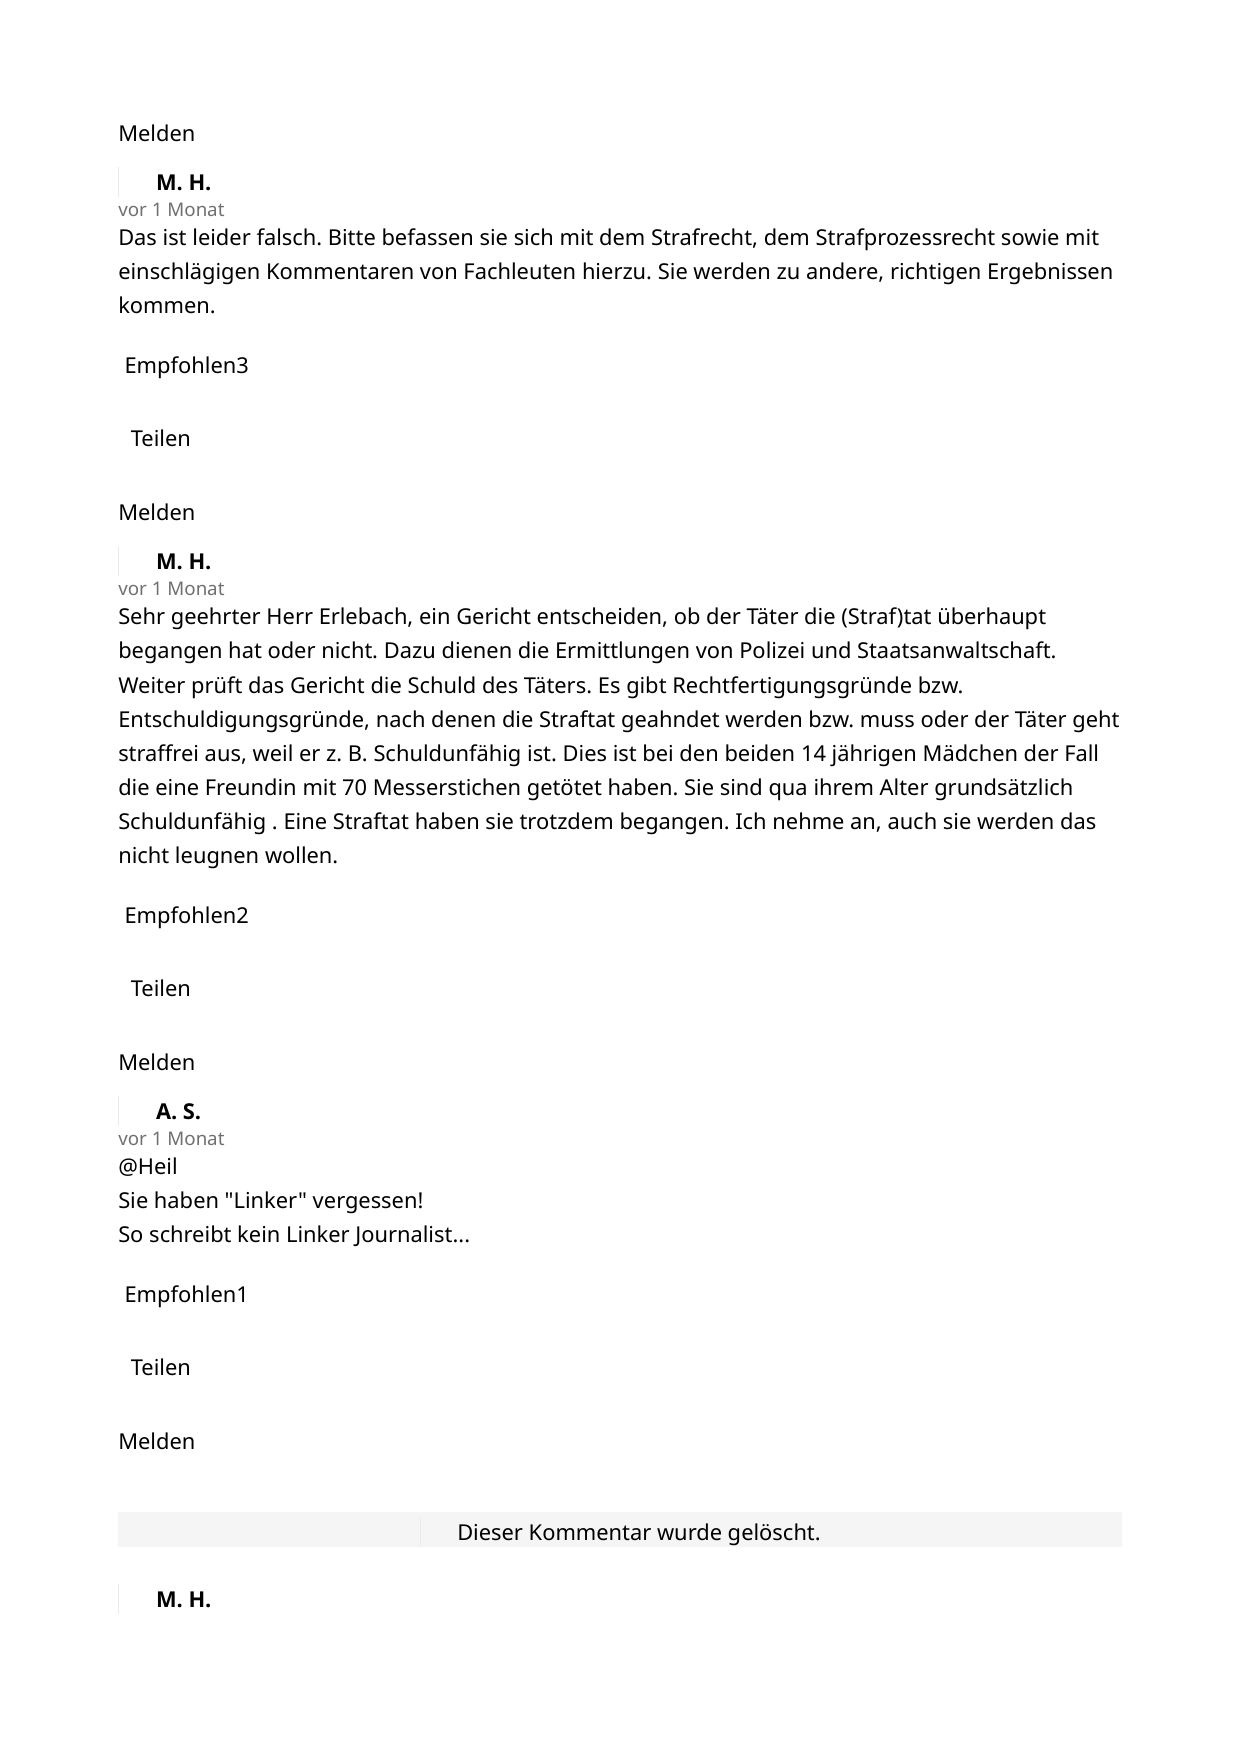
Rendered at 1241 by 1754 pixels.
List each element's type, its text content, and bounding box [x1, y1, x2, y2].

text M. H. [119, 1584, 1109, 1614]
text Teilen [131, 423, 1122, 453]
text vor 1 Monat [118, 197, 1122, 222]
text Teilen [131, 973, 1122, 1003]
text M. H. [119, 167, 1109, 197]
text Empfohlen2 [124, 899, 1122, 929]
text Sehr geehrter Herr Erlebach, ein Gericht entscheiden, ob der Täter die (Straf)tat überhaupt begangen hat oder nicht. Dazu dienen die Ermittlungen von Polizei und Staatsanwaltschaft. Weiter prüft das Gericht die Schuld des Täters. Es gibt Rechtfertigungsgründe bzw. Entschuldigungsgründe, nach denen die Straftat geahndet werden bzw. muss oder der Täter geht straffrei aus, weil er z. B. Schuldunfähig ist. Dies ist bei den beiden 14 jährigen Mädchen der Fall die eine Freundin mit 70 Messerstichen getötet haben. Sie sind qua ihrem Alter grundsätzlich Schuldunfähig . Eine Straftat haben sie trotzdem begangen. Ich nehme an, auch sie werden das nicht leugnen wollen. [118, 601, 1122, 870]
text Dieser Kommentar wurde gelöscht. [118, 1512, 1122, 1547]
text vor 1 Monat [118, 576, 1122, 601]
text A. S. [119, 1096, 1109, 1126]
text Melden [118, 497, 1122, 527]
text Empfohlen3 [124, 350, 1122, 379]
text vor 1 Monat [118, 1126, 1122, 1151]
text Melden [118, 118, 1122, 148]
text @Heil Sie haben "Linker" vergessen! So schreibt kein Linker Journalist... [118, 1151, 1122, 1249]
text Teilen [131, 1352, 1122, 1382]
text Melden [118, 1426, 1122, 1456]
text M. H. [119, 546, 1109, 576]
text Das ist leider falsch. Bitte befassen sie sich mit dem Strafrecht, dem Strafprozessrecht sowie mit einschlägigen Kommentaren von Fachleuten hierzu. Sie werden zu andere, richtigen Ergebnissen kommen. [118, 222, 1122, 320]
text Empfohlen1 [124, 1279, 1122, 1308]
text Melden [118, 1047, 1122, 1077]
